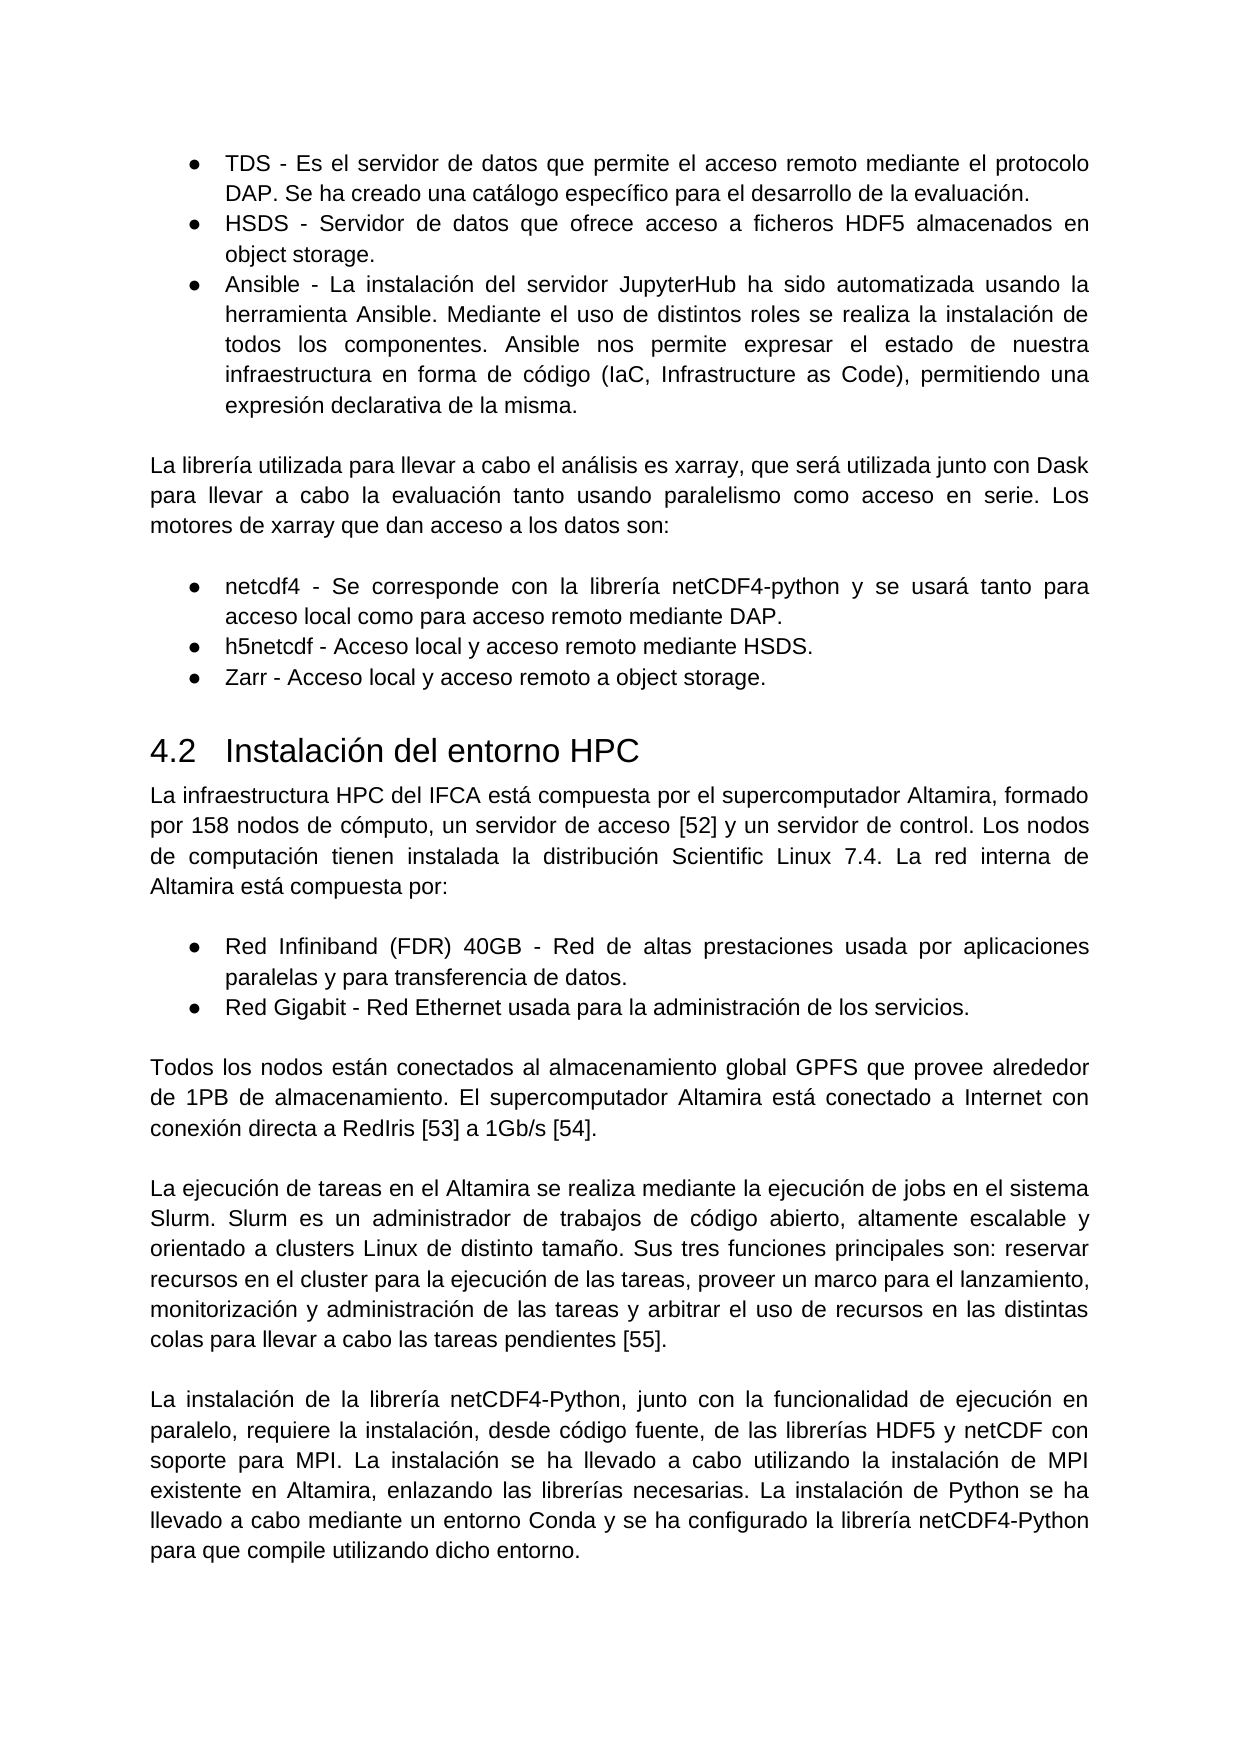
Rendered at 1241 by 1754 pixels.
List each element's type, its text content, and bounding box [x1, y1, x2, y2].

list h5netcdf - Acceso local y acceso remoto mediante HSDS. [187, 633, 1090, 660]
subtitle Instalación del entorno HPC [150, 731, 1090, 770]
list Red Infiniband (FDR) 40GB - Red de altas prestaciones usada por aplicaciones paralelas y para transferencia de datos. [187, 933, 1090, 990]
list Red Gigabit - Red Ethernet usada para la administración de los servicios. [187, 994, 1090, 1020]
text La infraestructura HPC del IFCA está compuesta por el supercomputador Altamira, formado por 158 nodos de cómputo, un servidor de acceso [52] y un servidor de control. Los nodos de computación tienen instalada la distribución Scientific Linux 7.4. La red interna de Altamira está compuesta por: [150, 782, 1090, 899]
text La ejecución de tareas en el Altamira se realiza mediante la ejecución de jobs en el sistema Slurm. Slurm es un administrador de trabajos de código abierto, altamente escalable y orientado a clusters Linux de distinto tamaño. Sus tres funciones principales son: reservar recursos en el cluster para la ejecución de las tareas, proveer un marco para el lanzamiento, monitorización y administración de las tareas y arbitrar el uso de recursos en las distintas colas para llevar a cabo las tareas pendientes [55]. [150, 1175, 1090, 1352]
list HSDS - Servidor de datos que ofrece acceso a ficheros HDF5 almacenados en object storage. [187, 210, 1090, 267]
text La instalación de la librería netCDF4-Python, junto con la funcionalidad de ejecución en paralelo, requiere la instalación, desde código fuente, de las librerías HDF5 y netCDF con soporte para MPI. La instalación se ha llevado a cabo utilizando la instalación de MPI existente en Altamira, enlazando las librerías necesarias. La instalación de Python se ha llevado a cabo mediante un entorno Conda y se ha configurado la librería netCDF4-Python para que compile utilizando dicho entorno. [150, 1386, 1090, 1564]
text La librería utilizada para llevar a cabo el análisis es xarray, que será utilizada junto con Dask para llevar a cabo la evaluación tanto usando paralelismo como acceso en serie. Los motores de xarray que dan acceso a los datos son: [150, 452, 1090, 539]
list Ansible - La instalación del servidor JupyterHub ha sido automatizada usando la herramienta Ansible. Mediante el uso de distintos roles se realiza la instalación de todos los componentes. Ansible nos permite expresar el estado de nuestra infraestructura en forma de código (IaC, Infrastructure as Code), permitiendo una expresión declarativa de la misma. [187, 271, 1090, 418]
text Todos los nodos están conectados al almacenamiento global GPFS que provee alrededor de 1PB de almacenamiento. El supercomputador Altamira está conectado a Internet con conexión directa a RedIris [53] a 1Gb/s [54]. [150, 1054, 1090, 1141]
list Zarr - Acceso local y acceso remoto a object storage. [187, 663, 1090, 690]
list netcdf4 - Se corresponde con la librería netCDF4-python y se usará tanto para acceso local como para acceso remoto mediante DAP. [187, 573, 1090, 629]
list TDS - Es el servidor de datos que permite el acceso remoto mediante el protocolo DAP. Se ha creado una catálogo específico para el desarrollo de la evaluación. [187, 150, 1090, 207]
